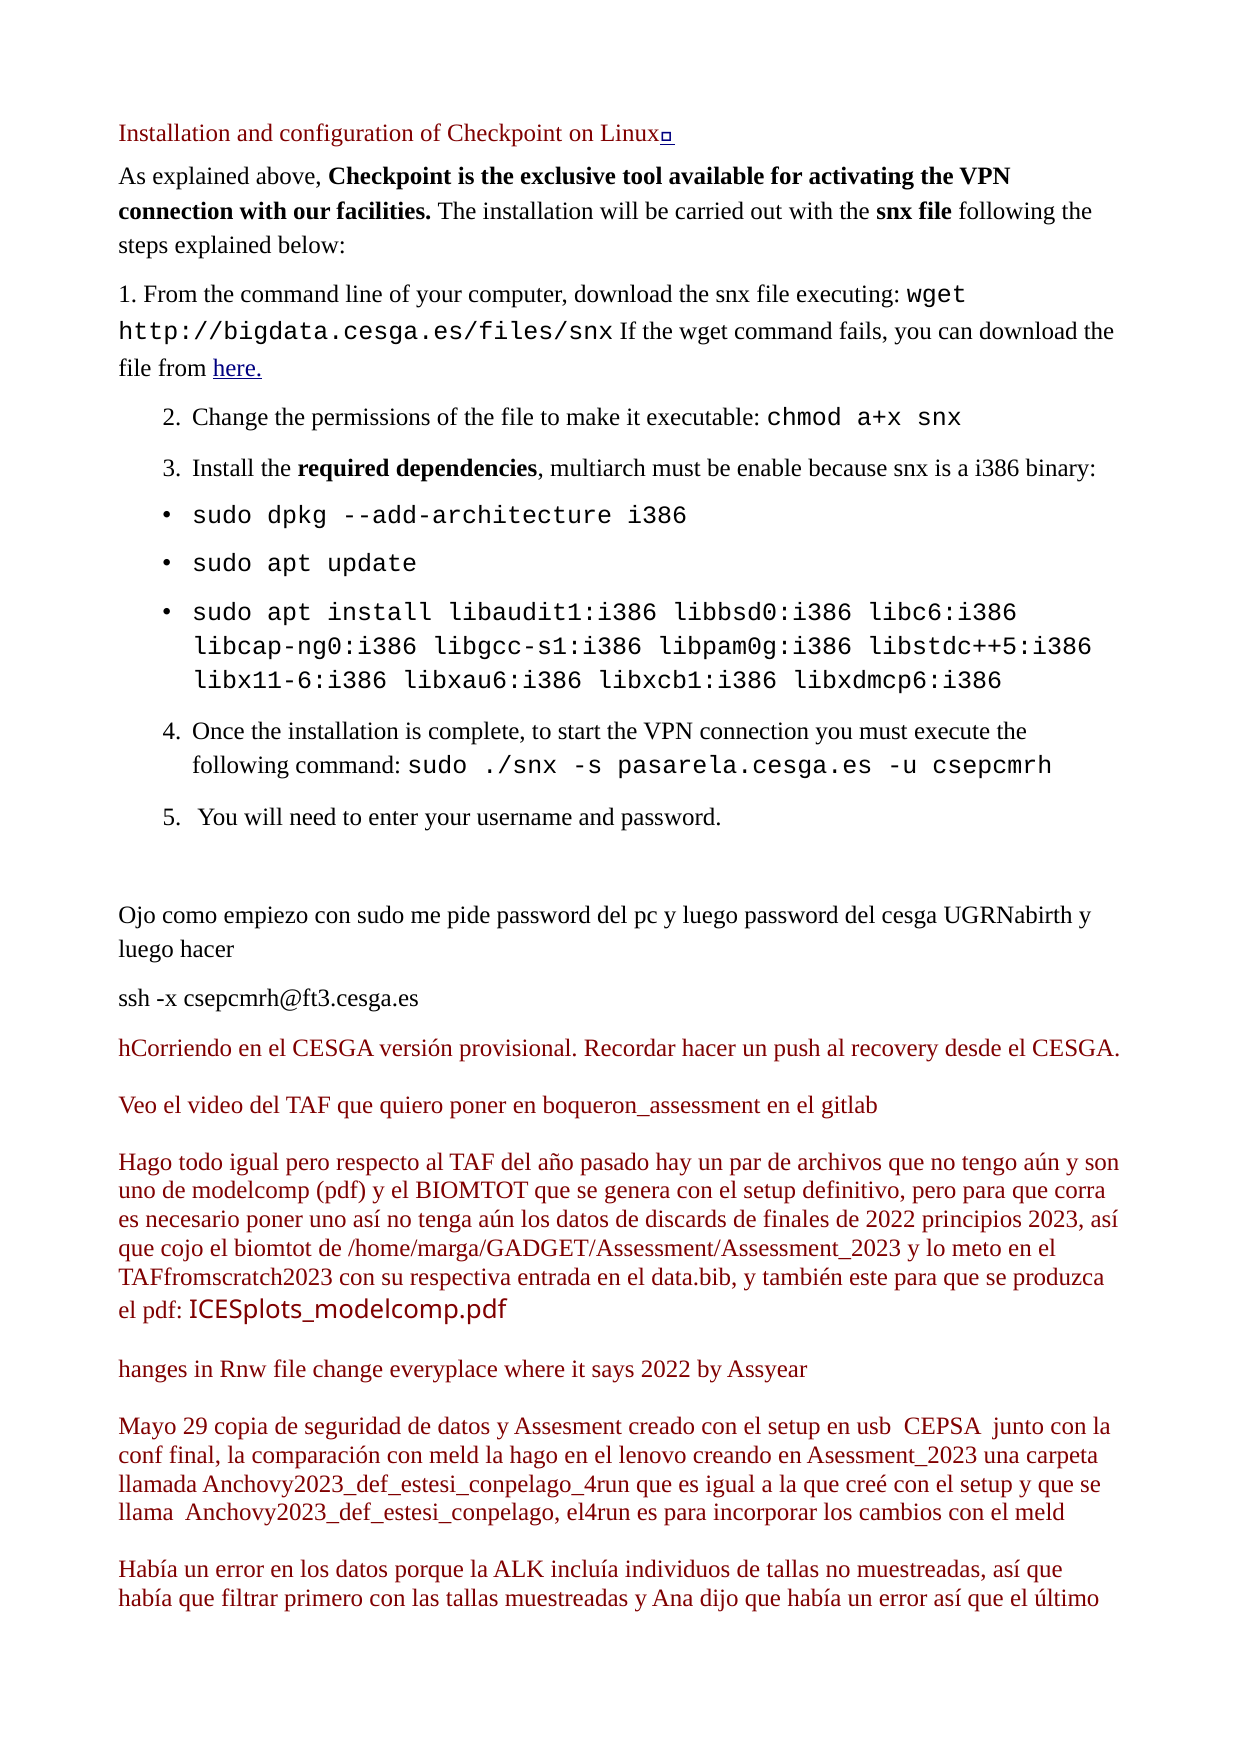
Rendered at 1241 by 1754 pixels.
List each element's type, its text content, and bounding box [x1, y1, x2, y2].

text Mayo 29 copia de seguridad de datos y Assesment creado con el setup en usb CEPSA junto con la conf final, la comparación con meld la hago en el lenovo creando en Asessment_2023 una carpeta llamada Anchovy2023_def_estesi_conpelago_4run que es igual a la que creé con el setup y que se llama Anchovy2023_def_estesi_conpelago, el4run es para incorporar los cambios con el meld [118, 1411, 1122, 1526]
text As explained above, Checkpoint is the exclusive tool available for activating the VPN connection with our facilities. The installation will be carried out with the snx file following the steps explained below: [118, 161, 1122, 259]
list You will need to enter your username and password. [162, 802, 1122, 831]
list Once the installation is complete, to start the VPN connection you must execute the following command: sudo ./snx -s pasarela.cesga.es -u csepcmrh [162, 716, 1122, 781]
text Hago todo igual pero respecto al TAF del año pasado hay un par de archivos que no tengo aún y son uno de modelcomp (pdf) y el BIOMTOT que se genera con el setup definitivo, pero para que corra es necesario poner uno así no tenga aún los datos de discards de finales de 2022 principios 2023, así que cojo el biomtot de /home/marga/GADGET/Assessment/Assessment_2023 y lo meto en el TAFfromscratch2023 con su respectiva entrada en el data.bib, y también este para que se produzca el pdf: ICESplots_modelcomp.pdf [118, 1147, 1122, 1326]
text ssh -x csepcmrh@ft3.cesga.es [118, 983, 1122, 1012]
text 1. From the command line of your computer, download the snx file executing: wget http://bigdata.cesga.es/files/snx If the wget command fails, you can download the file from here. [118, 279, 1122, 381]
list sudo apt update [162, 551, 1122, 579]
subtitle Installation and configuration of Checkpoint on Linux [118, 118, 1122, 149]
list Change the permissions of the file to make it executable: chmod a+x snx [162, 402, 1122, 432]
list sudo dpkg --add-architecture i386 [162, 502, 1122, 531]
list Install the required dependencies, multiarch must be enable because snx is a i386 binary: [162, 453, 1122, 482]
text Había un error en los datos porque la ALK incluía individuos de tallas no muestreadas, así que había que filtrar primero con las tallas muestreadas y Ana dijo que había un error así que el último [118, 1554, 1122, 1612]
text hCorriendo en el CESGA versión provisional. Recordar hacer un push al recovery desde el CESGA. [118, 1033, 1122, 1061]
text hanges in Rnw file change everyplace where it says 2022 by Assyear [118, 1354, 1122, 1383]
list sudo apt install libaudit1:i386 libbsd0:i386 libc6:i386 libcap-ng0:i386 libgcc-s1:i386 libpam0g:i386 libstdc++5:i386 libx11-6:i386 libxau6:i386 libxcb1:i386 libxdmcp6:i386 [162, 599, 1122, 696]
text Ojo como empiezo con sudo me pide password del pc y luego password del cesga UGRNabirth y luego hacer [118, 900, 1122, 963]
text Veo el video del TAF que quiero poner en boqueron_assessment en el gitlab [118, 1090, 1122, 1118]
